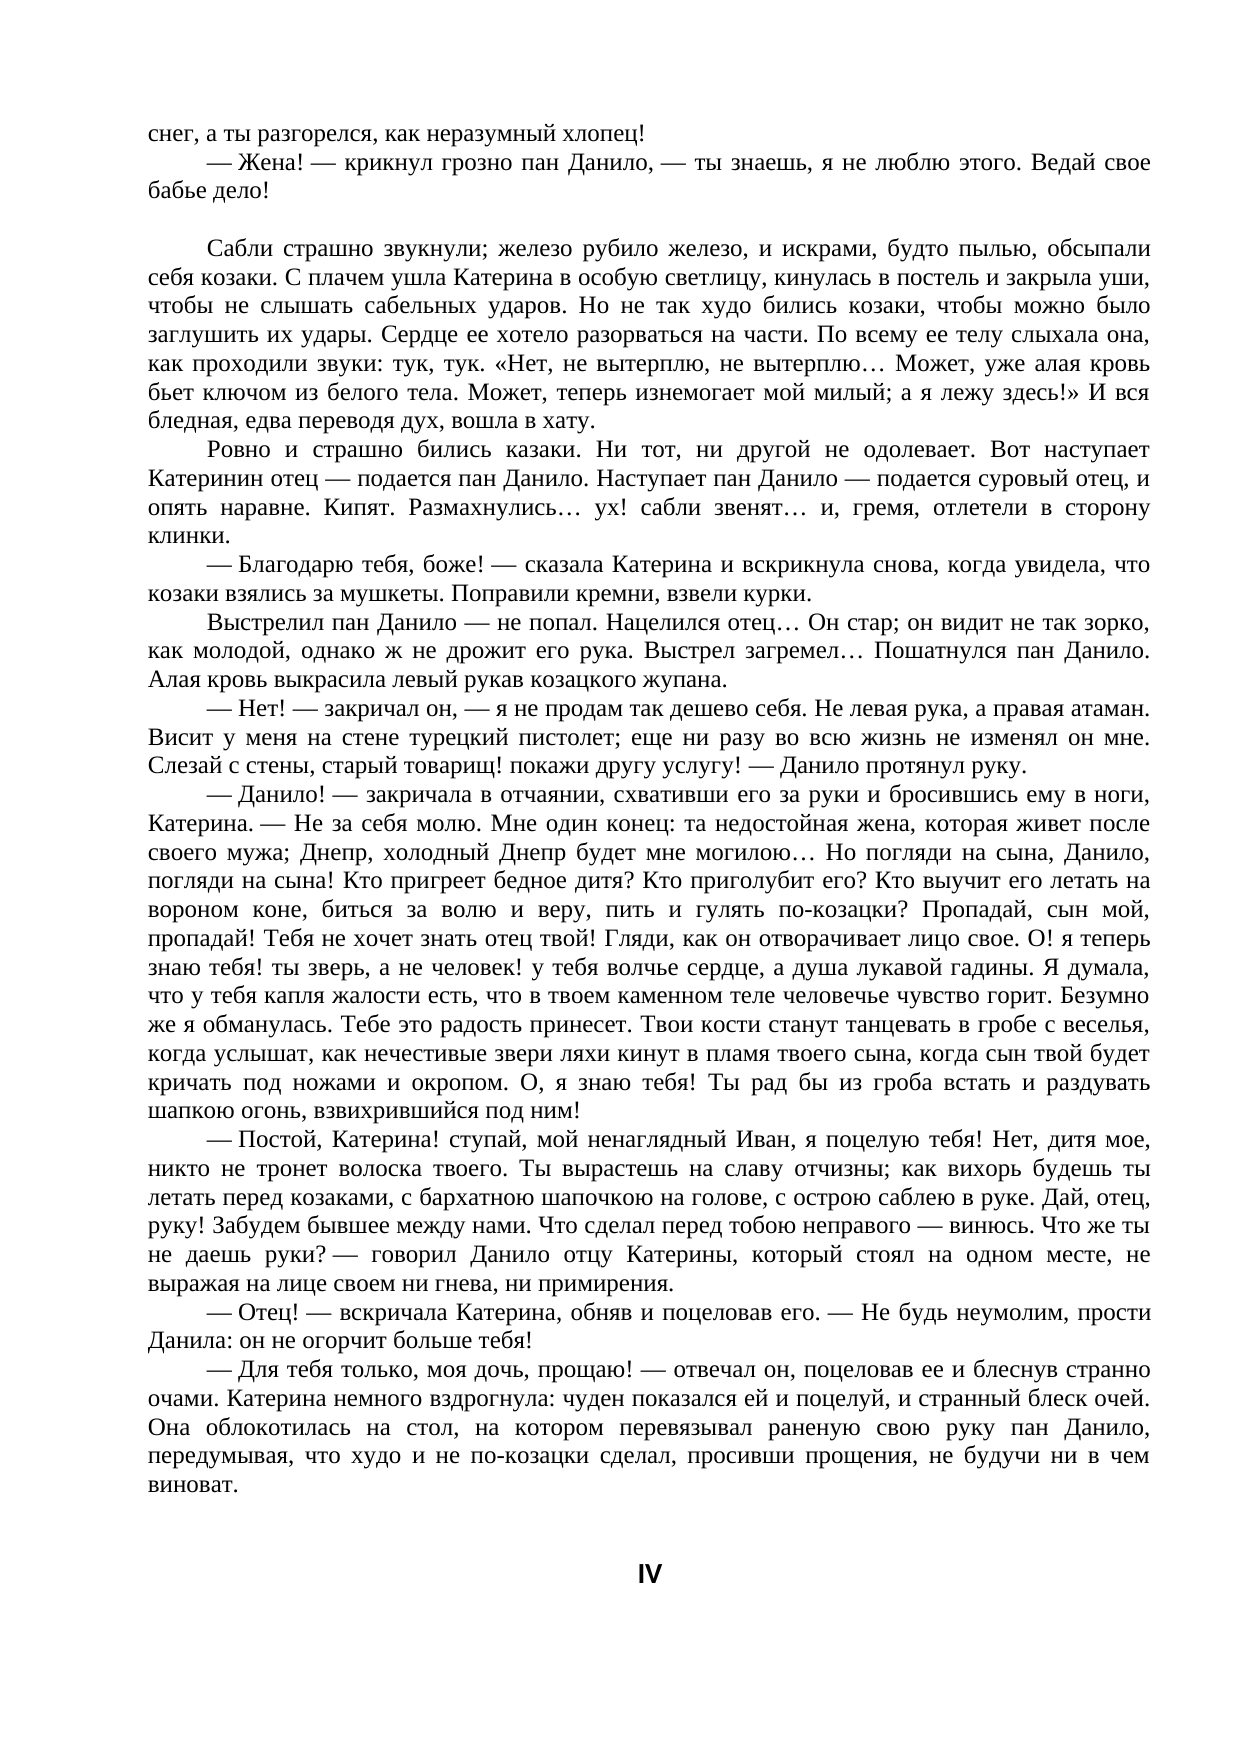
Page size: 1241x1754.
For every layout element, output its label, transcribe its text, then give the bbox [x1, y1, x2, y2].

text — Для тебя только, моя дочь, прощаю! — отвечал он, поцеловав ее и блеснув странно очами. Катерина немного вздрогнула: чуден показался ей и поцелуй, и странный блеск очей. Она облокотилась на стол, на котором перевязывал раненую свою руку пан Данило, передумывая, что худо и не по-козацки сделал, просивши прощения, не будучи ни в чем виноват. [148, 1354, 1152, 1498]
subtitle IV [148, 1556, 1152, 1591]
text — Нет! — закричал он, — я не продам так дешево себя. Не левая рука, а правая атаман. Висит у меня на стене турецкий пистолет; еще ни разу во всю жизнь не изменял он мне. Слезай с стены, старый товарищ! покажи другу услугу! — Данило протянул руку. [148, 693, 1152, 779]
text Ровно и страшно бились казаки. Ни тот, ни другой не одолевает. Вот наступает Катеринин отец — подается пан Данило. Наступает пан Данило — подается суровый отец, и опять наравне. Кипят. Размахнулись… ух! сабли звенят… и, гремя, отлетели в сторону клинки. [148, 434, 1152, 549]
text — Жена! — крикнул грозно пан Данило, — ты знаешь, я не люблю этого. Ведай свое бабье дело! [148, 147, 1152, 204]
text Сабли страшно звукнули; железо рубило железо, и искрами, будто пылью, обсыпали себя козаки. С плачем ушла Катерина в особую светлицу, кинулась в постель и закрыла уши, чтобы не слышать сабельных ударов. Но не так худо бились козаки, чтобы можно было заглушить их удары. Сердце ее хотело разорваться на части. По всему ее телу слыхала она, как проходили звуки: тук, тук. «Нет, не вытерплю, не вытерплю… Может, уже алая кровь бьет ключом из белого тела. Может, теперь изнемогает мой милый; а я лежу здесь!» И вся бледная, едва переводя дух, вошла в хату. [148, 233, 1152, 434]
text — Данило! — закричала в отчаянии, схвативши его за руки и бросившись ему в ноги, Катерина. — Не за себя молю. Мне один конец: та недостойная жена, которая живет после своего мужа; Днепр, холодный Днепр будет мне могилою… Но погляди на сына, Данило, погляди на сына! Кто пригреет бедное дитя? Кто приголубит его? Кто выучит его летать на вороном коне, биться за волю и веру, пить и гулять по-козацки? Пропадай, сын мой, пропадай! Тебя не хочет знать отец твой! Гляди, как он отворачивает лицо свое. О! я теперь знаю тебя! ты зверь, а не человек! у тебя волчье сердце, а душа лукавой гадины. Я думала, что у тебя капля жалости есть, что в твоем каменном теле человечье чувство горит. Безумно же я обманулась. Тебе это радость принесет. Твои кости станут танцевать в гробе с веселья, когда услышат, как нечестивые звери ляхи кинут в пламя твоего сына, когда сын твой будет кричать под ножами и окропом. О, я знаю тебя! Ты рад бы из гроба встать и раздувать шапкою огонь, взвихрившийся под ним! [148, 779, 1152, 1124]
text Выстрелил пан Данило — не попал. Нацелился отец… Он стар; он видит не так зорко, как молодой, однако ж не дрожит его рука. Выстрел загремел… Пошатнулся пан Данило. Алая кровь выкрасила левый рукав козацкого жупана. [148, 607, 1152, 693]
text — Постой, Катерина! ступай, мой ненаглядный Иван, я поцелую тебя! Нет, дитя мое, никто не тронет волоска твоего. Ты вырастешь на славу отчизны; как вихорь будешь ты летать перед козаками, с бархатною шапочкою на голове, с острою саблею в руке. Дай, отец, руку! Забудем бывшее между нами. Что сделал перед тобою неправого — винюсь. Что же ты не даешь руки? — говорил Данило отцу Катерины, который стоял на одном месте, не выражая на лице своем ни гнева, ни примирения. [148, 1124, 1152, 1297]
text снег, а ты разгорелся, как неразумный хлопец! [148, 118, 1152, 147]
text — Благодарю тебя, боже! — сказала Катерина и вскрикнула снова, когда увидела, что козаки взялись за мушкеты. Поправили кремни, взвели курки. [148, 549, 1152, 607]
text — Отец! — вскричала Катерина, обняв и поцеловав его. — Не будь неумолим, прости Данила: он не огорчит больше тебя! [148, 1297, 1152, 1354]
